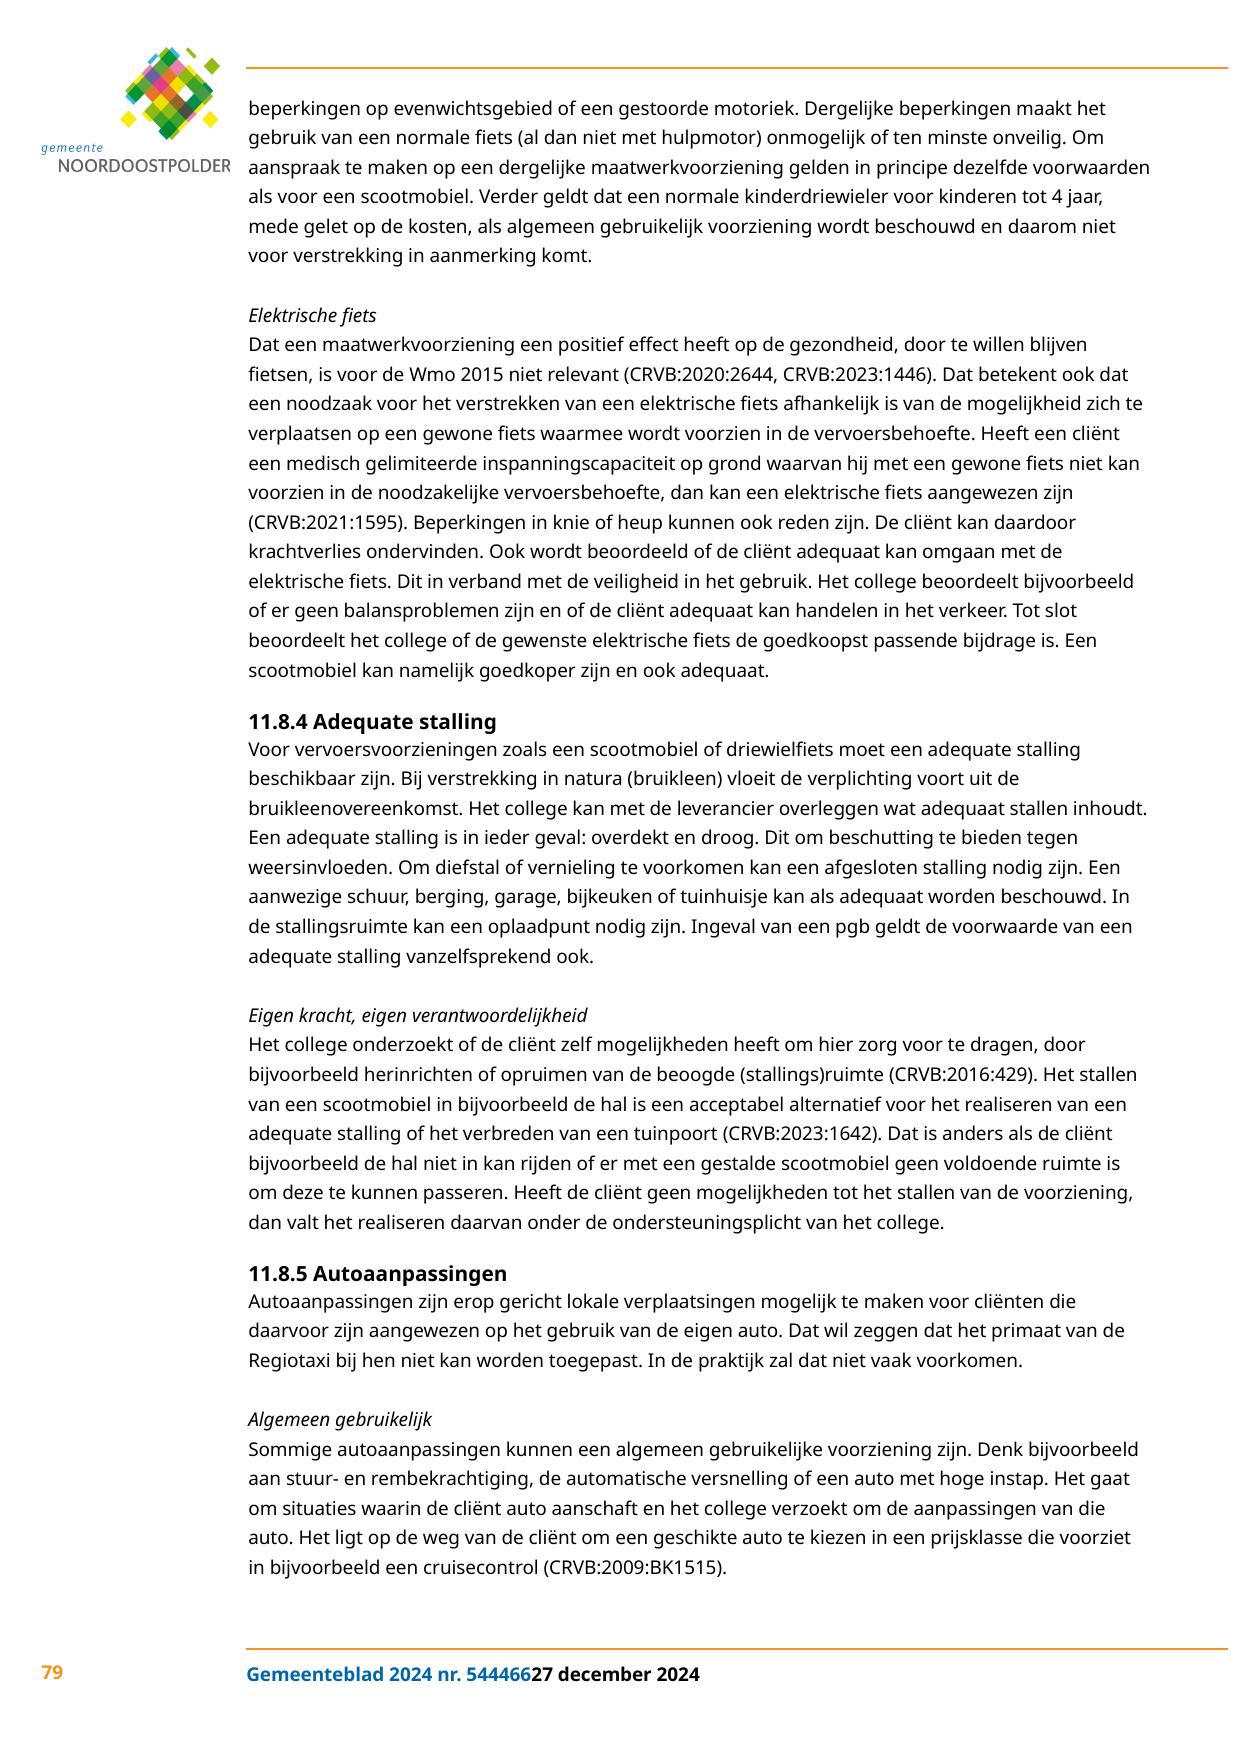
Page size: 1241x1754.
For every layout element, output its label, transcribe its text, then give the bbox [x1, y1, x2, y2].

text Elektrische fiets [248, 302, 1152, 328]
text Sommige autoaanpassingen kunnen een algemeen gebruikelijke voorziening zijn. Denk bijvoorbeeld aan stuur- en rembekrachtiging, de automatische versnelling of een auto met hoge instap. Het gaat om situaties waarin de cliënt auto aanschaft en het college verzoekt om de aanpassingen van die auto. Het ligt op de weg van de cliënt om een geschikte auto te kiezen in een prijsklasse die voorziet in bijvoorbeeld een cruisecontrol (CRVB:2009:BK1515). [248, 1436, 1152, 1580]
text Het college onderzoekt of de cliënt zelf mogelijkheden heeft om hier zorg voor te dragen, door bijvoorbeeld herinrichten of opruimen van de beoogde (stallings)ruimte (CRVB:2016:429). Het stallen van een scootmobiel in bijvoorbeeld de hal is een acceptabel alternatief voor het realiseren van een adequate stalling of het verbreden van een tuinpoort (CRVB:2023:1642). Dat is anders als de cliënt bijvoorbeeld de hal niet in kan rijden of er met een gestalde scootmobiel geen voldoende ruimte is om deze te kunnen passeren. Heeft de cliënt geen mogelijkheden tot het stallen van de voorziening, dan valt het realiseren daarvan onder de ondersteuningsplicht van het college. [248, 1032, 1152, 1235]
text Autoaanpassingen zijn erop gericht lokale verplaatsingen mogelijk te maken voor cliënten die daarvoor zijn aangewezen op het gebruik van de eigen auto. Dat wil zeggen dat het primaat van de Regiotaxi bij hen niet kan worden toegepast. In de praktijk zal dat niet vaak voorkomen. [248, 1288, 1152, 1373]
text beperkingen op evenwichtsgebied of een gestoorde motoriek. Dergelijke beperkingen maakt het gebruik van een normale fiets (al dan niet met hulpmotor) onmogelijk of ten minste onveilig. Om aanspraak te maken op een dergelijke maatwerkvoorziening gelden in principe dezelfde voorwaarden als voor een scootmobiel. Verder geldt dat een normale kinderdriewieler voor kinderen tot 4 jaar, mede gelet op de kosten, als algemeen gebruikelijk voorziening wordt beschouwd en daarom niet voor verstrekking in aanmerking komt. [248, 95, 1152, 268]
text 11.8.5 Autoaanpassingen [248, 1259, 1152, 1288]
text Voor vervoersvoorzieningen zoals een scootmobiel of driewielfiets moet een adequate stalling beschikbaar zijn. Bij verstrekking in natura (bruikleen) vloeit de verplichting voort uit de bruikleenovereenkomst. Het college kan met de leverancier overleggen wat adequaat stallen inhoudt. Een adequate stalling is in ieder geval: overdekt en droog. Dit om beschutting te bieden tegen weersinvloeden. Om diefstal of vernieling te voorkomen kan een afgesloten stalling nodig zijn. Een aanwezige schuur, berging, garage, bijkeuken of tuinhuisje kan als adequaat worden beschouwd. In de stallingsruimte kan een oplaadpunt nodig zijn. Ingeval van een pgb geldt de voorwaarde van een adequate stalling vanzelfsprekend ook. [248, 736, 1152, 968]
text Eigen kracht, eigen verantwoordelijkheid [248, 1002, 1152, 1028]
text Algemeen gebruikelijk [248, 1406, 1152, 1432]
text Dat een maatwerkvoorziening een positief effect heeft op de gezondheid, door te willen blijven fietsen, is voor de Wmo 2015 niet relevant (CRVB:2020:2644, CRVB:2023:1446). Dat betekent ook dat een noodzaak voor het verstrekken van een elektrische fiets afhankelijk is van de mogelijkheid zich te verplaatsen op een gewone fiets waarmee wordt voorzien in de vervoersbehoefte. Heeft een cliënt een medisch gelimiteerde inspanningscapaciteit op grond waarvan hij met een gewone fiets niet kan voorzien in de noodzakelijke vervoersbehoefte, dan kan een elektrische fiets aangewezen zijn (CRVB:2021:1595). Beperkingen in knie of heup kunnen ook reden zijn. De cliënt kan daardoor krachtverlies ondervinden. Ook wordt beoordeeld of de cliënt adequaat kan omgaan met de elektrische fiets. Dit in verband met de veiligheid in het gebruik. Het college beoordeelt bijvoorbeeld of er geen balansproblemen zijn en of de cliënt adequaat kan handelen in het verkeer. Tot slot beoordeelt het college of de gewenste elektrische fiets de goedkoopst passende bijdrage is. Een scootmobiel kan namelijk goedkoper zijn en ook adequaat. [248, 331, 1152, 683]
text 11.8.4 Adequate stalling [248, 707, 1152, 736]
picture [41, 47, 231, 172]
